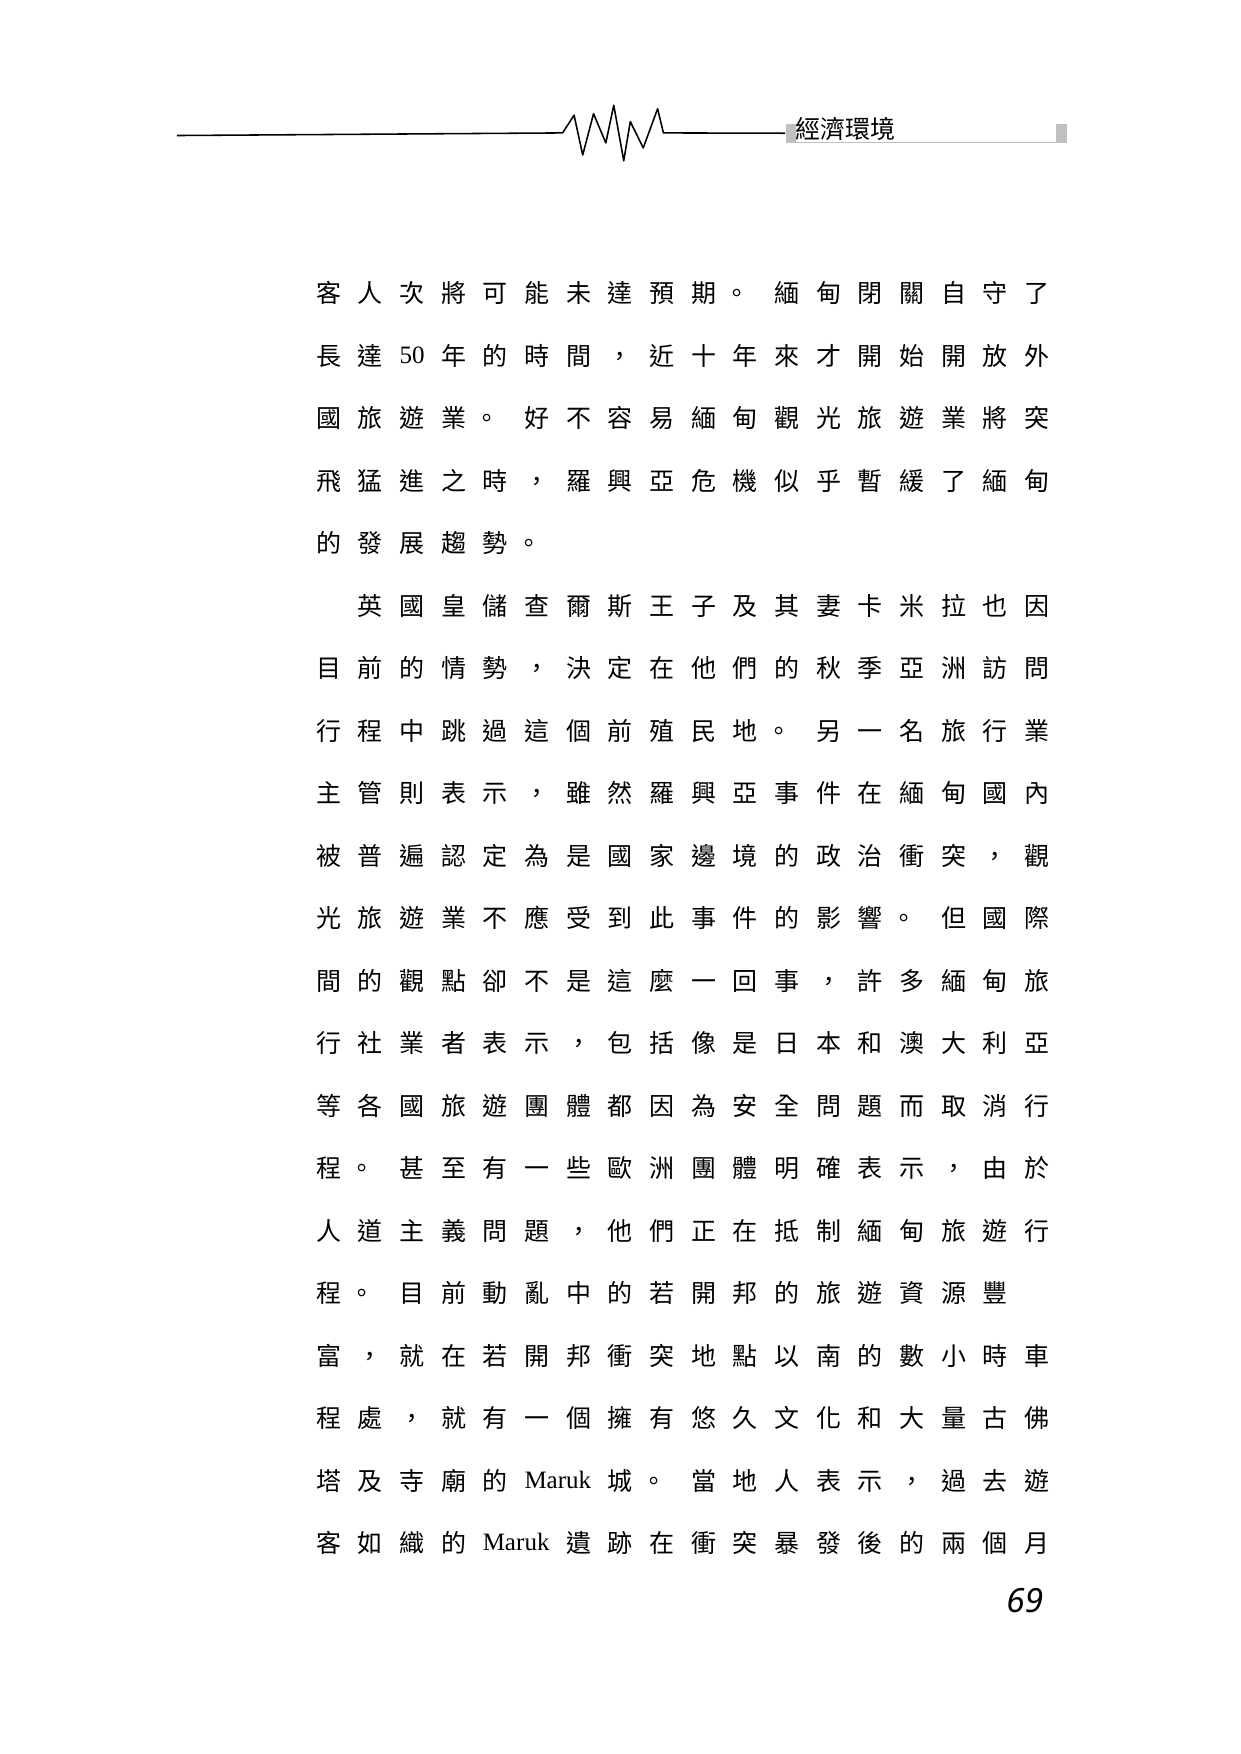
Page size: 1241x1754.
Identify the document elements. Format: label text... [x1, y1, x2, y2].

text 英國皇儲查爾斯王子及其妻卡米拉也因目前的情勢，決定在他們的秋季亞洲訪問行程中跳過這個前殖民地。另一名旅行業主管則表示，雖然羅興亞事件在緬甸國內被普遍認定為是國家邊境的政治衝突，觀光旅遊業不應受到此事件的影響。但國際間的觀點卻不是這麼一回事，許多緬甸旅行社業者表示，包括像是日本和澳大利亞等各國旅遊團體都因為安全問題而取消行程。甚至有一些歐洲團體明確表示，由於人道主義問題，他們正在抵制緬甸旅遊行程。目前動亂中的若開邦的旅遊資源豐富，就在若開邦衝突地點以南的數小時車程處，就有一個擁有悠久文化和大量古佛塔及寺廟的Maruk城。當地人表示，過去遊客如織的Maruk遺跡在衝突暴發後的兩個月 [284, 563, 1058, 1563]
text 客人次將可能未達預期。緬甸閉關自守了長達50年的時間，近十年來才開始開放外國旅遊業。好不容易緬甸觀光旅遊業將突飛猛進之時，羅興亞危機似乎暫緩了緬甸的發展趨勢。 [284, 250, 1058, 563]
